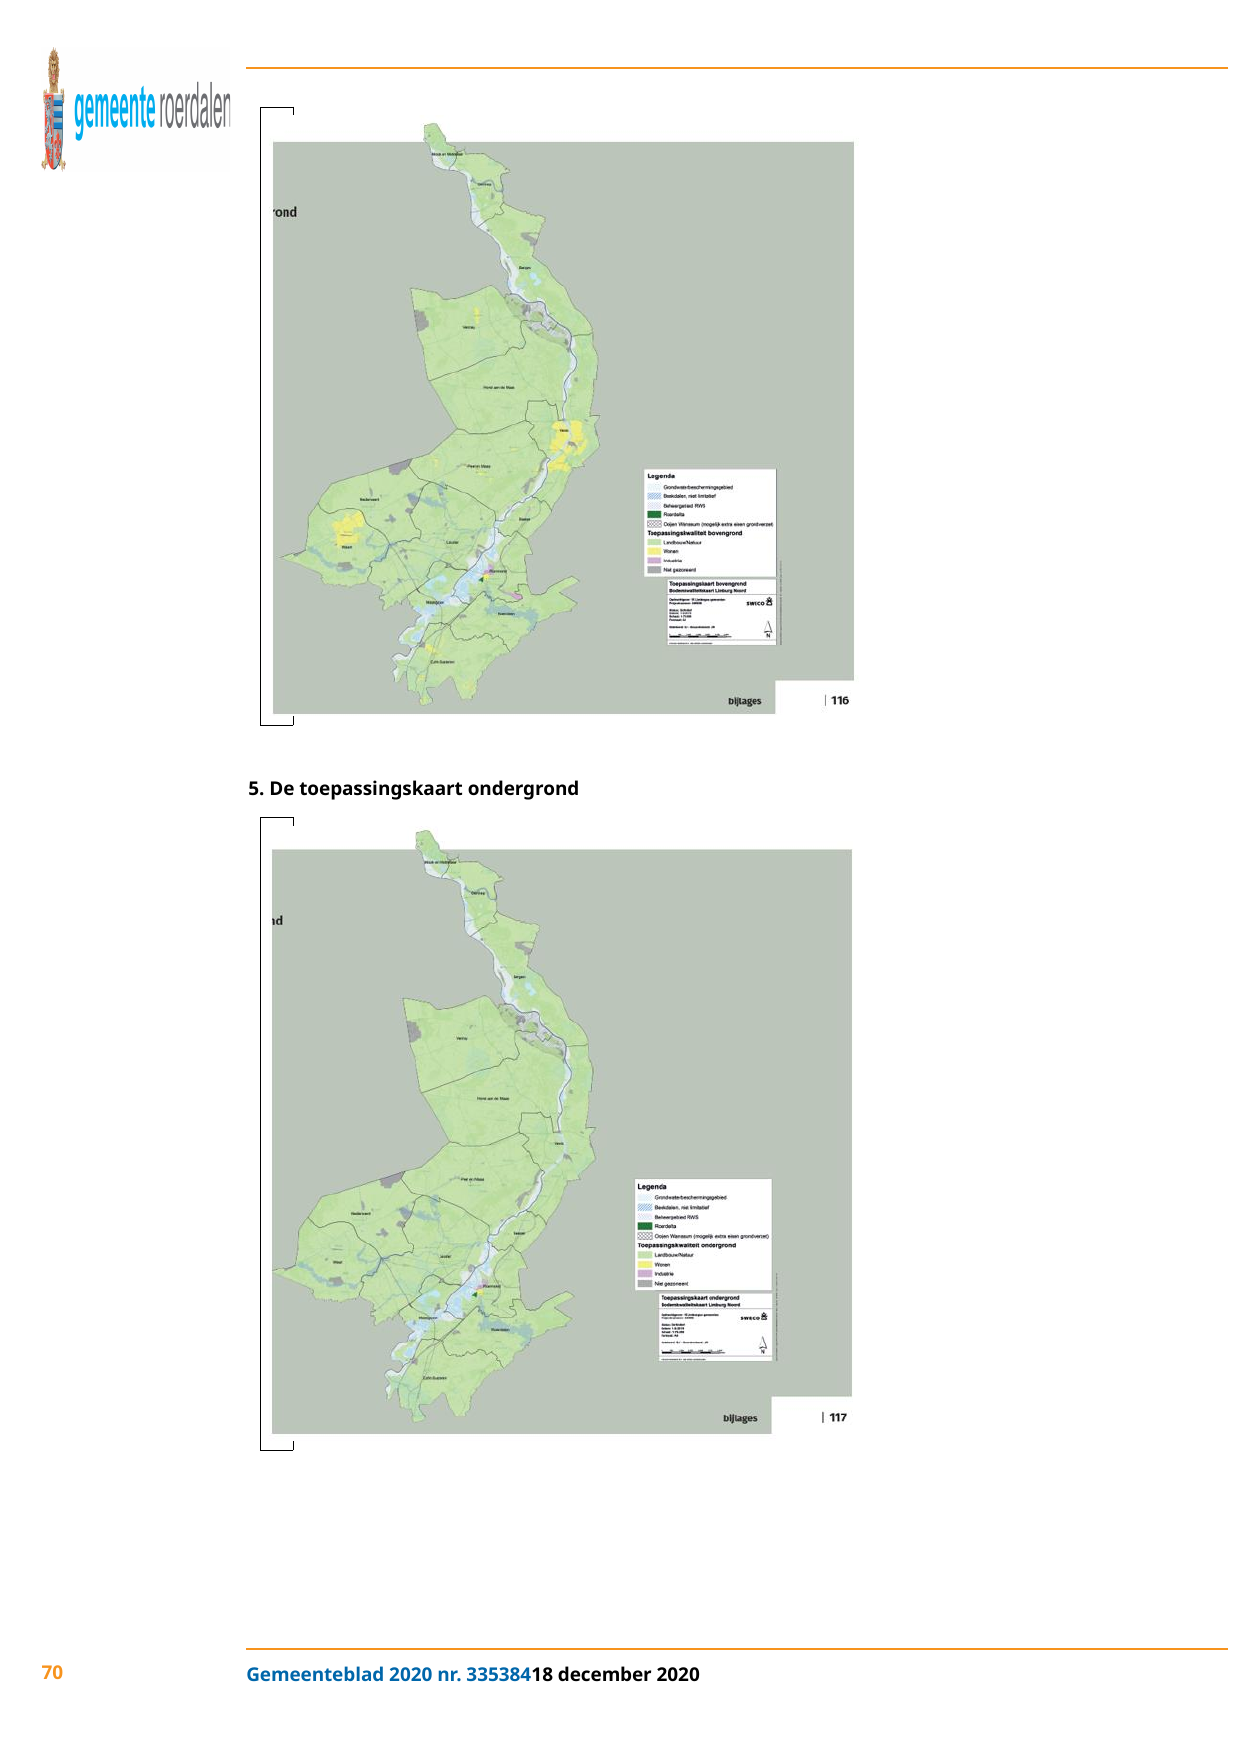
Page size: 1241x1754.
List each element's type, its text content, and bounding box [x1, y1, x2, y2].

picture [41, 47, 231, 172]
picture [268, 826, 860, 1441]
picture [268, 115, 860, 716]
text 5. De toepassingskaart ondergrond [248, 776, 1152, 801]
